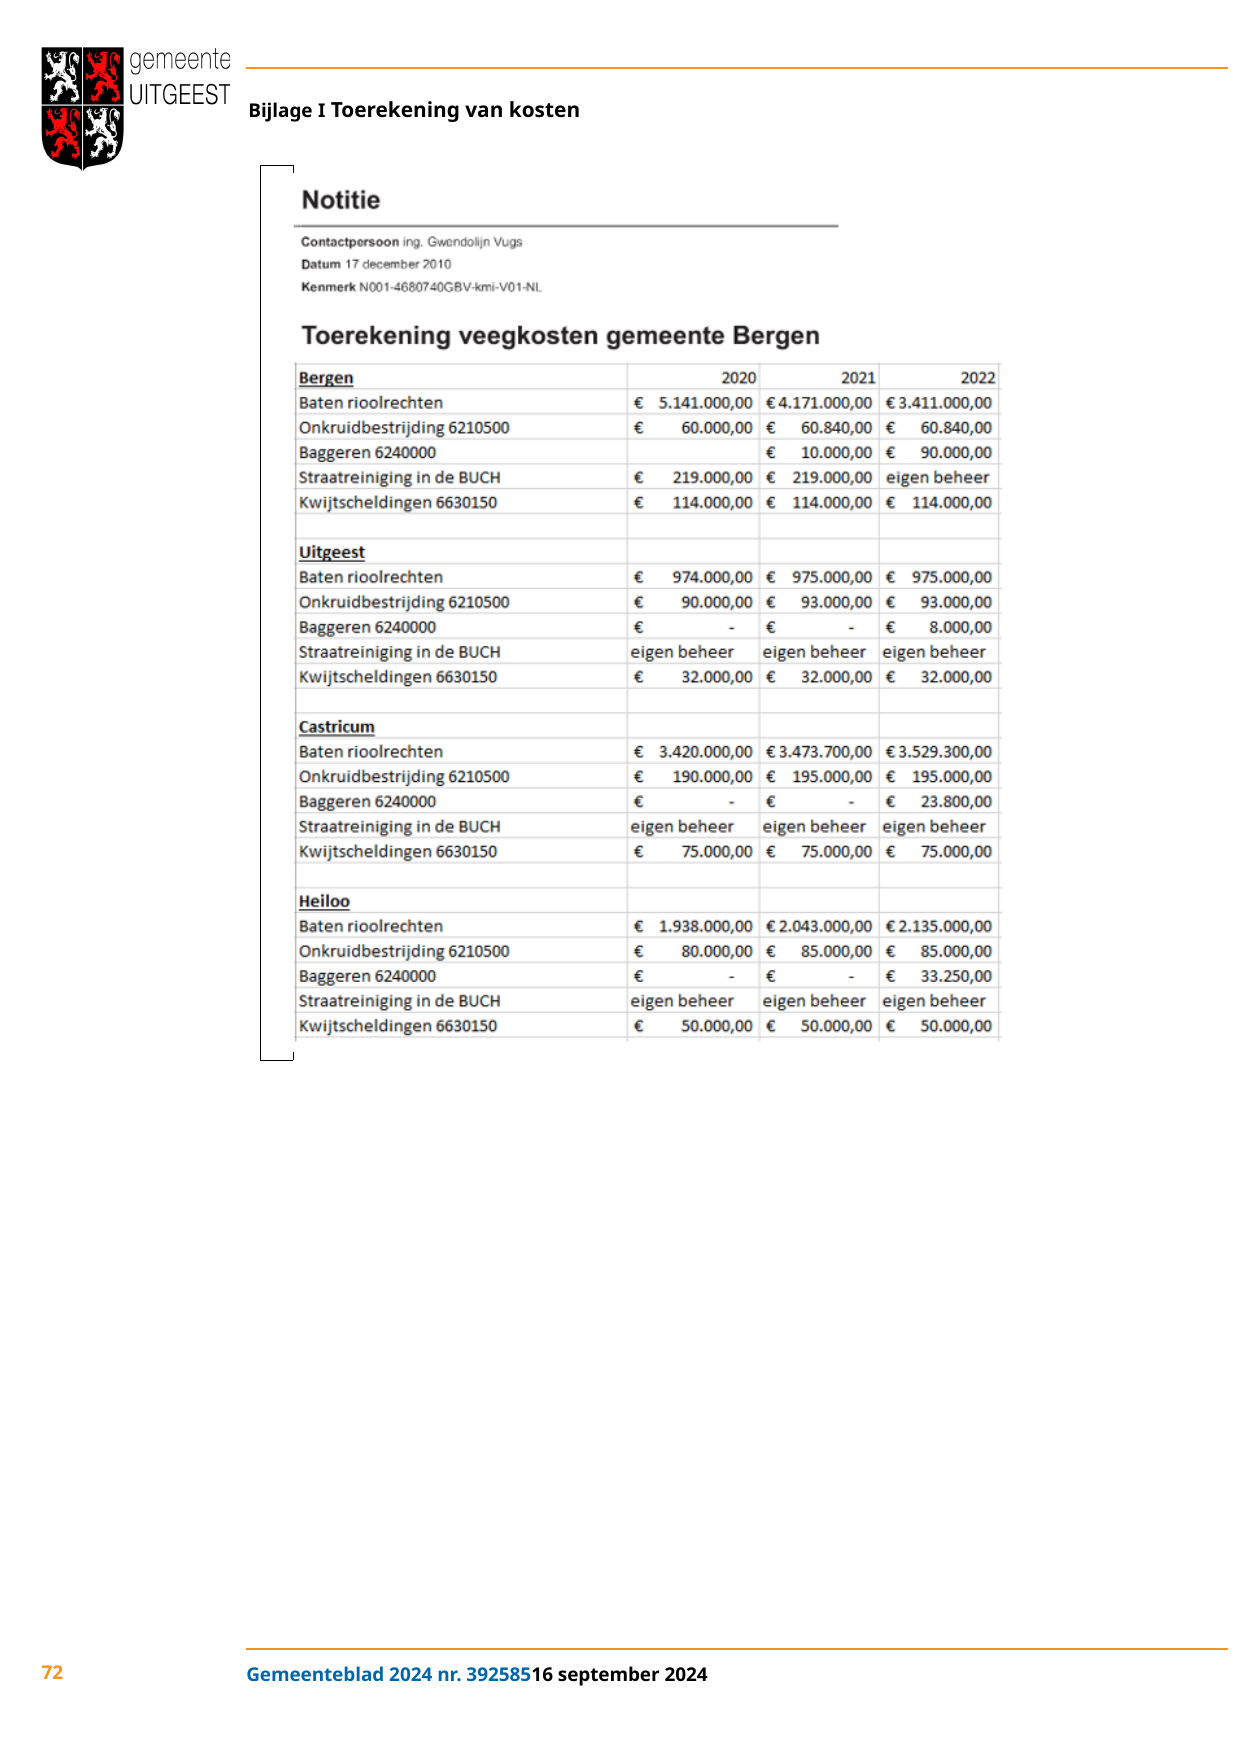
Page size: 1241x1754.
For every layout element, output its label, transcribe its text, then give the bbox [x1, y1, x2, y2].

picture [268, 173, 1037, 1052]
picture [41, 47, 231, 172]
text Bijlage I Toerekening van kosten [248, 95, 1152, 123]
